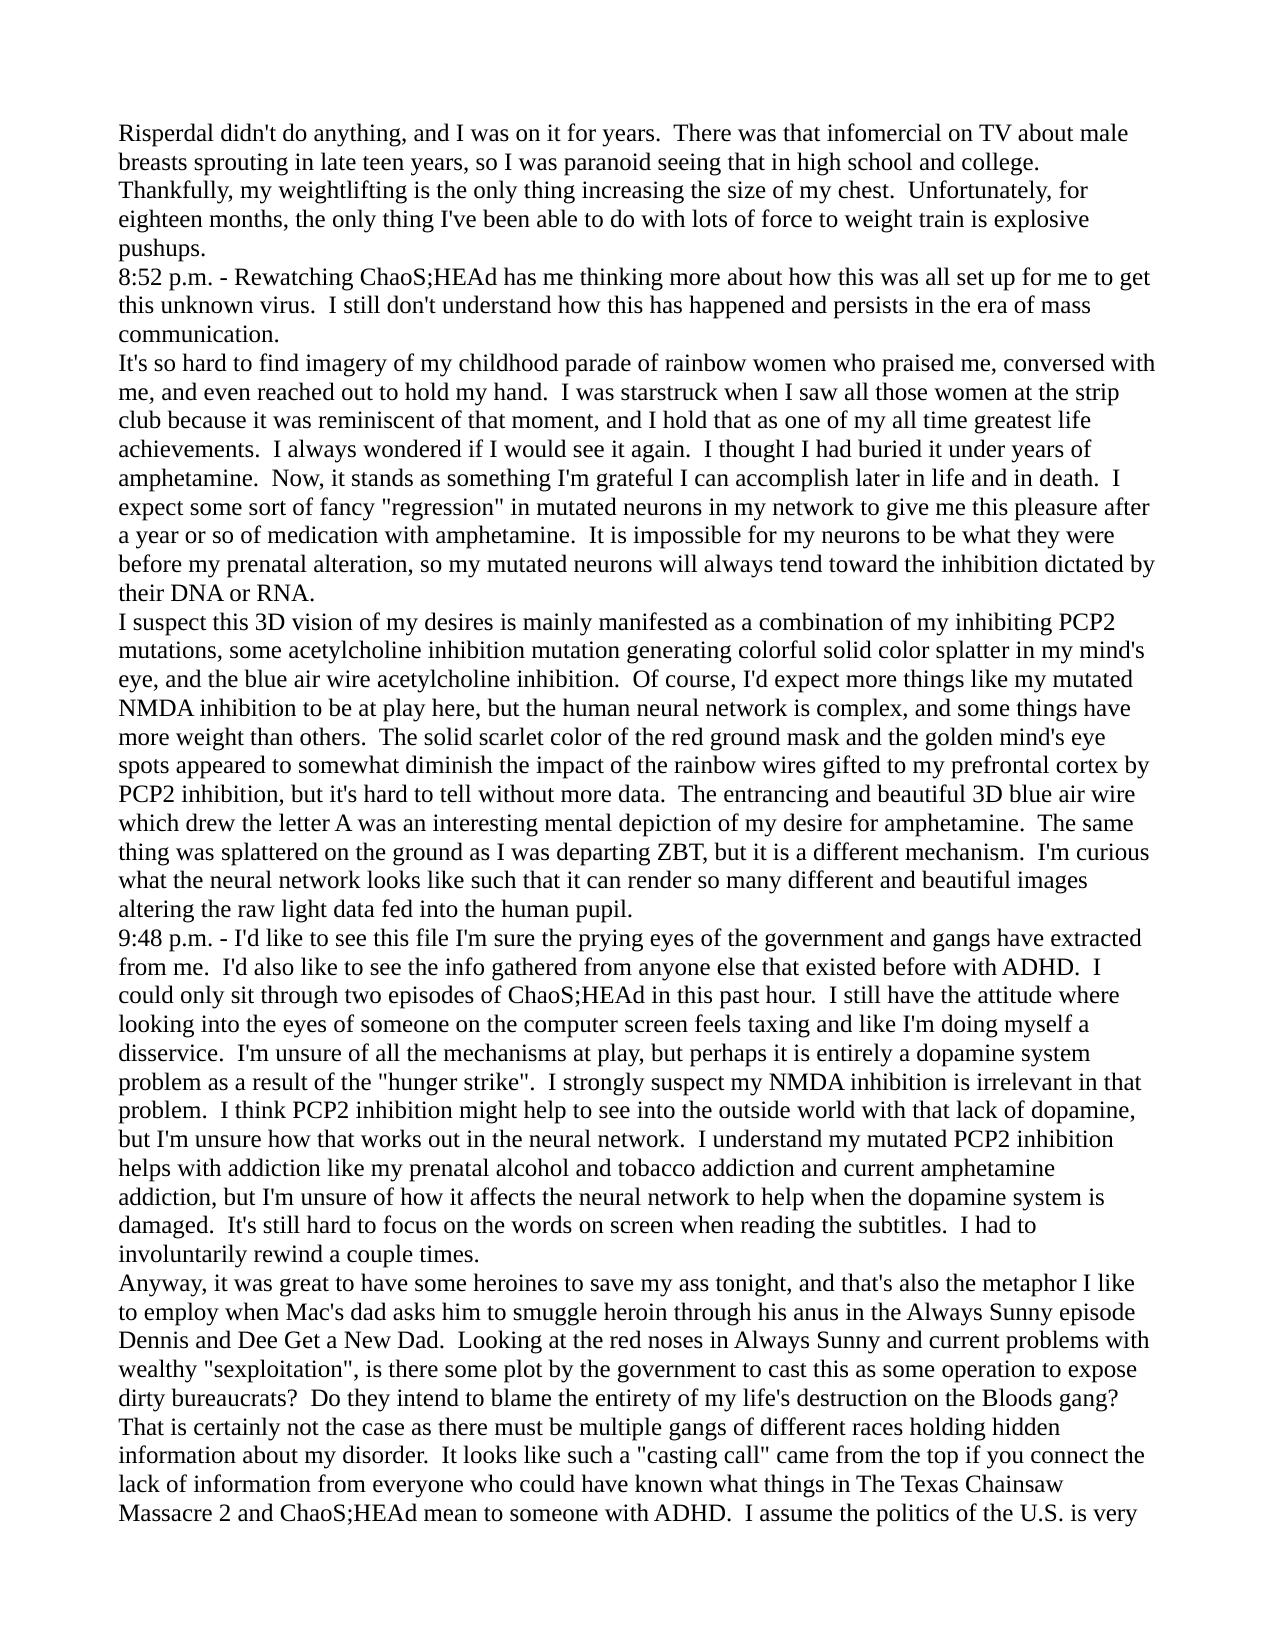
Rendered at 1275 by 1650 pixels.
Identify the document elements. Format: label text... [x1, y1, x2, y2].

text Risperdal didn't do anything, and I was on it for years. There was that infomercial on TV about male breasts sprouting in late teen years, so I was paranoid seeing that in high school and college. Thankfully, my weightlifting is the only thing increasing the size of my chest. Unfortunately, for eighteen months, the only thing I've been able to do with lots of force to weight train is explosive pushups. [118, 118, 1157, 262]
text 8:52 p.m. - Rewatching ChaoS;HEAd has me thinking more about how this was all set up for me to get this unknown virus. I still don't understand how this has happened and persists in the era of mass communication. [118, 262, 1157, 348]
text 9:48 p.m. - I'd like to see this file I'm sure the prying eyes of the government and gangs have extracted from me. I'd also like to see the info gathered from anyone else that existed before with ADHD. I could only sit through two episodes of ChaoS;HEAd in this past hour. I still have the attitude where looking into the eyes of someone on the computer screen feels taxing and like I'm doing myself a disservice. I'm unsure of all the mechanisms at play, but perhaps it is entirely a dopamine system problem as a result of the "hunger strike". I strongly suspect my NMDA inhibition is irrelevant in that problem. I think PCP2 inhibition might help to see into the outside world with that lack of dopamine, but I'm unsure how that works out in the neural network. I understand my mutated PCP2 inhibition helps with addiction like my prenatal alcohol and tobacco addiction and current amphetamine addiction, but I'm unsure of how it affects the neural network to help when the dopamine system is damaged. It's still hard to focus on the words on screen when reading the subtitles. I had to involuntarily rewind a couple times. [118, 923, 1157, 1268]
text It's so hard to find imagery of my childhood parade of rainbow women who praised me, conversed with me, and even reached out to hold my hand. I was starstruck when I saw all those women at the strip club because it was reminiscent of that moment, and I hold that as one of my all time greatest life achievements. I always wondered if I would see it again. I thought I had buried it under years of amphetamine. Now, it stands as something I'm grateful I can accomplish later in life and in death. I expect some sort of fancy "regression" in mutated neurons in my network to give me this pleasure after a year or so of medication with amphetamine. It is impossible for my neurons to be what they were before my prenatal alteration, so my mutated neurons will always tend toward the inhibition dictated by their DNA or RNA. [118, 348, 1157, 607]
text Anyway, it was great to have some heroines to save my ass tonight, and that's also the metaphor I like to employ when Mac's dad asks him to smuggle heroin through his anus in the Always Sunny episode Dennis and Dee Get a New Dad. Looking at the red noses in Always Sunny and current problems with wealthy "sexploitation", is there some plot by the government to cast this as some operation to expose dirty bureaucrats? Do they intend to blame the entirety of my life's destruction on the Bloods gang? That is certainly not the case as there must be multiple gangs of different races holding hidden information about my disorder. It looks like such a "casting call" came from the top if you connect the lack of information from everyone who could have known what things in The Texas Chainsaw Massacre 2 and ChaoS;HEAd mean to someone with ADHD. I assume the politics of the U.S. is very [118, 1268, 1157, 1527]
text I suspect this 3D vision of my desires is mainly manifested as a combination of my inhibiting PCP2 mutations, some acetylcholine inhibition mutation generating colorful solid color splatter in my mind's eye, and the blue air wire acetylcholine inhibition. Of course, I'd expect more things like my mutated NMDA inhibition to be at play here, but the human neural network is complex, and some things have more weight than others. The solid scarlet color of the red ground mask and the golden mind's eye spots appeared to somewhat diminish the impact of the rainbow wires gifted to my prefrontal cortex by PCP2 inhibition, but it's hard to tell without more data. The entrancing and beautiful 3D blue air wire which drew the letter A was an interesting mental depiction of my desire for amphetamine. The same thing was splattered on the ground as I was departing ZBT, but it is a different mechanism. I'm curious what the neural network looks like such that it can render so many different and beautiful images altering the raw light data fed into the human pupil. [118, 607, 1157, 923]
